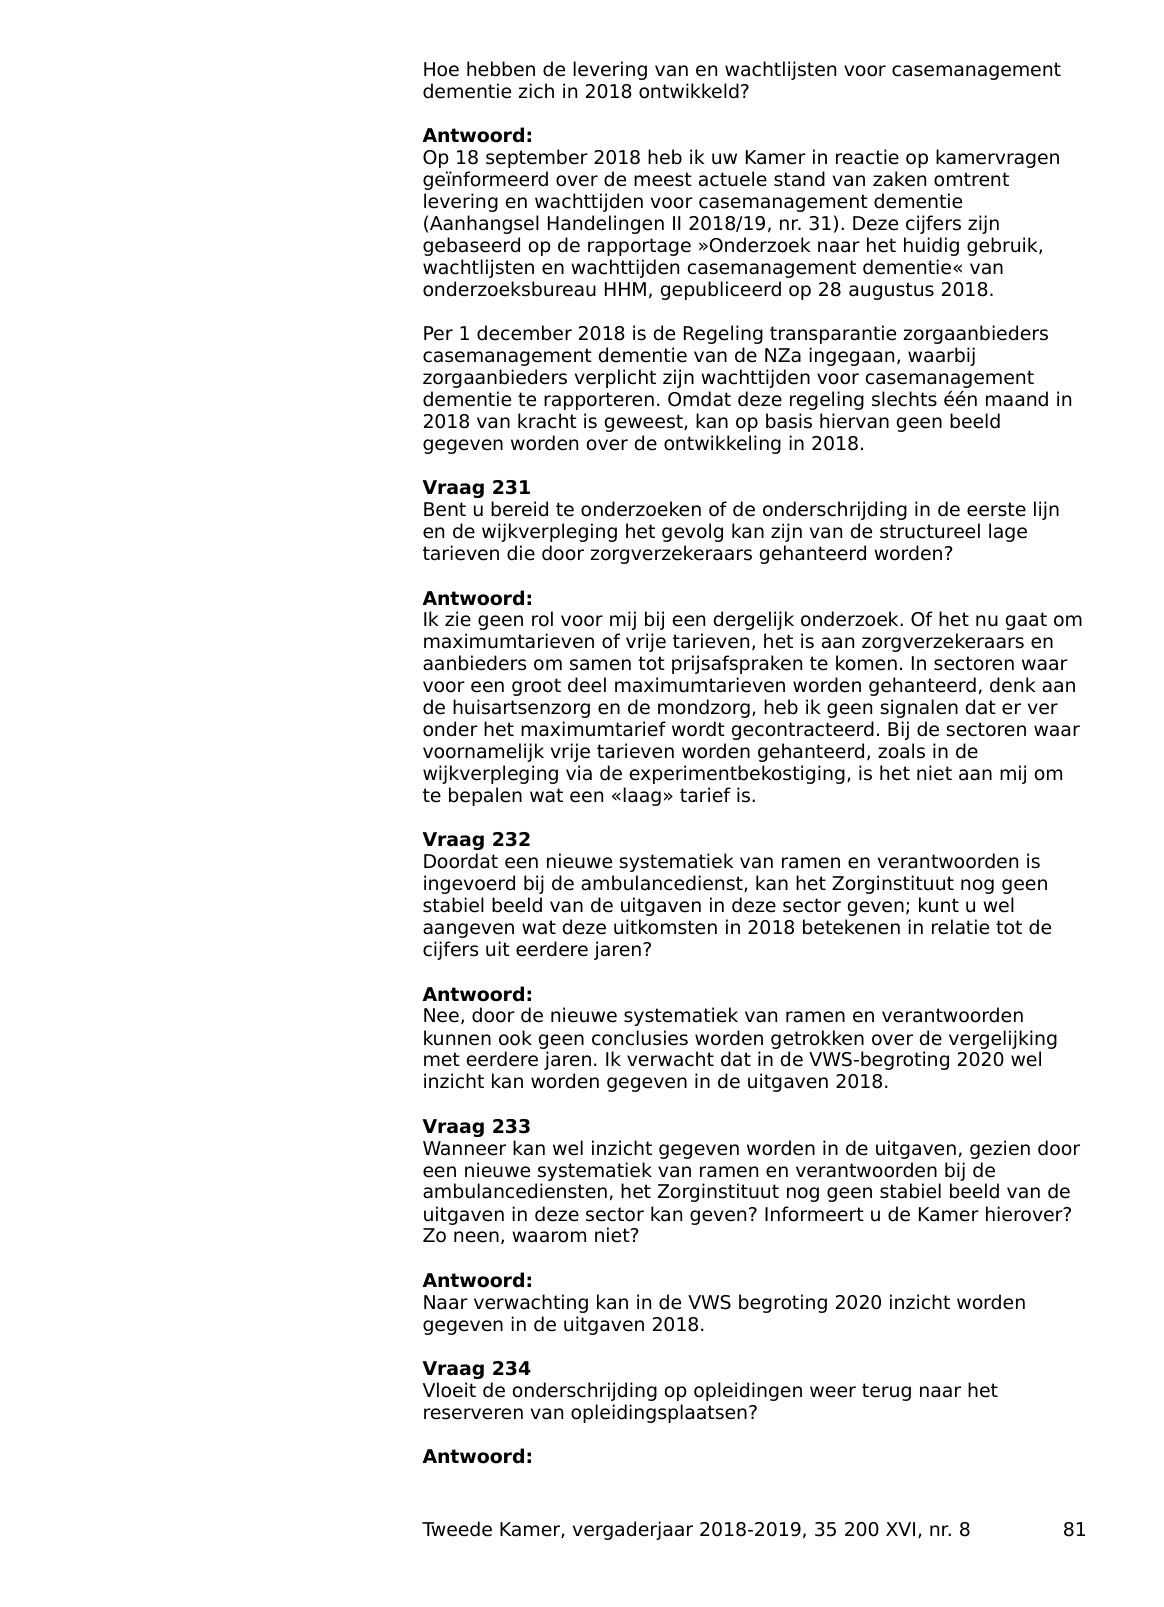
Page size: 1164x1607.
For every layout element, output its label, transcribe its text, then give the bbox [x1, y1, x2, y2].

text Ik zie geen rol voor mij bij een dergelijk onderzoek. Of het nu gaat om maximumtarieven of vrije tarieven, het is aan zorgverzekeraars en aanbieders om samen tot prijsafspraken te komen. In sectoren waar voor een groot deel maximumtarieven worden gehanteerd, denk aan de huisartsenzorg en de mondzorg, heb ik geen signalen dat er ver onder het maximumtarief wordt gecontracteerd. Bij de sectoren waar voornamelijk vrije tarieven worden gehanteerd, zoals in de wijkverpleging via de experimentbekostiging, is het niet aan mij om te bepalen wat een «laag» tarief is. [422, 609, 1087, 807]
text Hoe hebben de levering van en wachtlijsten voor casemanagement dementie zich in 2018 ontwikkeld? [422, 59, 1087, 103]
text Vraag 232 [422, 829, 1087, 851]
text Antwoord: [422, 587, 1087, 609]
text Vraag 234 [422, 1358, 1087, 1380]
text Vraag 231 [422, 477, 1087, 499]
text Wanneer kan wel inzicht gegeven worden in de uitgaven, gezien door een nieuwe systematiek van ramen en verantwoorden bij de ambulancediensten, het Zorginstituut nog geen stabiel beeld van de uitgaven in deze sector kan geven? Informeert u de Kamer hierover? Zo neen, waarom niet? [422, 1137, 1087, 1247]
text Op 18 september 2018 heb ik uw Kamer in reactie op kamervragen geïnformeerd over de meest actuele stand van zaken omtrent levering en wachttijden voor casemanagement dementie (Aanhangsel Handelingen II 2018/19, nr. 31). Deze cijfers zijn gebaseerd op de rapportage »Onderzoek naar het huidig gebruik, wachtlijsten en wachttijden casemanagement dementie« van onderzoeksbureau HHM, gepubliceerd op 28 augustus 2018. [422, 147, 1087, 301]
text Per 1 december 2018 is de Regeling transparantie zorgaanbieders casemanagement dementie van de NZa ingegaan, waarbij zorgaanbieders verplicht zijn wachttijden voor casemanagement dementie te rapporteren. Omdat deze regeling slechts één maand in 2018 van kracht is geweest, kan op basis hiervan geen beeld gegeven worden over de ontwikkeling in 2018. [422, 323, 1087, 455]
text Antwoord: [422, 983, 1087, 1005]
text Antwoord: [422, 125, 1087, 147]
text Vloeit de onderschrijding op opleidingen weer terug naar het reserveren van opleidingsplaatsen? [422, 1380, 1087, 1424]
text Antwoord: [422, 1446, 1087, 1468]
text Bent u bereid te onderzoeken of de onderschrijding in de eerste lijn en de wijkverpleging het gevolg kan zijn van de structureel lage tarieven die door zorgverzekeraars gehanteerd worden? [422, 499, 1087, 565]
text Antwoord: [422, 1269, 1087, 1292]
text Vraag 233 [422, 1116, 1087, 1137]
text Naar verwachting kan in de VWS begroting 2020 inzicht worden gegeven in de uitgaven 2018. [422, 1292, 1087, 1336]
text Doordat een nieuwe systematiek van ramen en verantwoorden is ingevoerd bij de ambulancedienst, kan het Zorginstituut nog geen stabiel beeld van de uitgaven in deze sector geven; kunt u wel aangeven wat deze uitkomsten in 2018 betekenen in relatie tot de cijfers uit eerdere jaren? [422, 851, 1087, 961]
text Nee, door de nieuwe systematiek van ramen en verantwoorden kunnen ook geen conclusies worden getrokken over de vergelijking met eerdere jaren. Ik verwacht dat in de VWS-begroting 2020 wel inzicht kan worden gegeven in de uitgaven 2018. [422, 1005, 1087, 1093]
